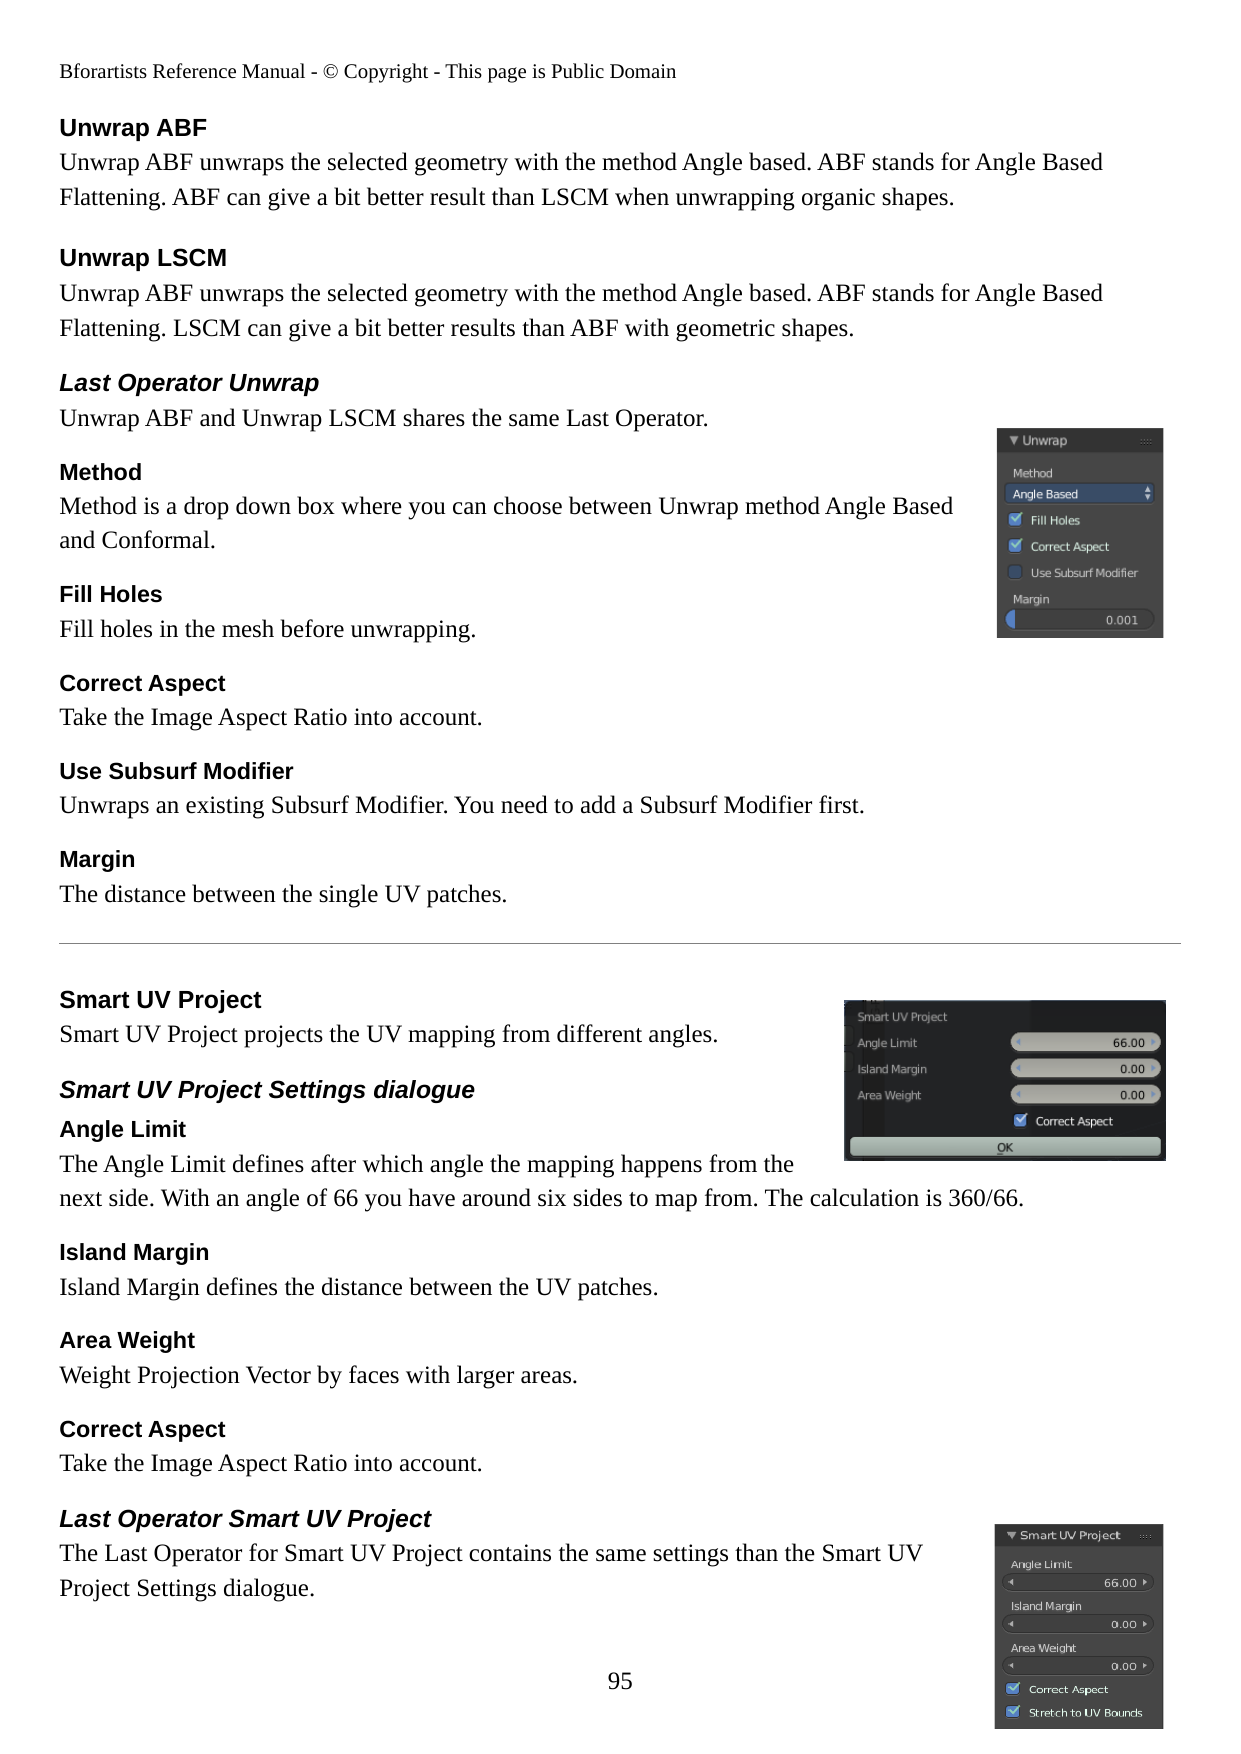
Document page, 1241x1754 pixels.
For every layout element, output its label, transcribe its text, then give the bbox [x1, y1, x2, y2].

text The distance between the single UV patches. [59, 879, 1181, 908]
text Unwraps an existing Subsurf Modifier. You need to add a Subsurf Modifier first. [59, 791, 1181, 819]
subtitle Last Operator Unwrap [59, 368, 1181, 397]
text Weight Projection Vector by faces with larger areas. [59, 1360, 1181, 1389]
text The Angle Limit defines after which angle the mapping happens from the next side. With an angle of 66 you have around six sides to map from. The calculation is 360/66. [59, 1149, 1181, 1212]
subtitle Island Margin [59, 1239, 1181, 1265]
subtitle Smart UV Project Settings dialogue [59, 1075, 844, 1103]
subtitle Last Operator Smart UV Project [59, 1504, 1181, 1532]
text Smart UV Project projects the UV mapping from different angles. [59, 1019, 844, 1048]
subtitle Fill Holes [59, 581, 996, 608]
text Island Margin defines the distance between the UV patches. [59, 1272, 1181, 1300]
text Fill holes in the mesh before unwrapping. [59, 614, 1181, 643]
subtitle Unwrap ABF [59, 113, 1181, 141]
subtitle Correct Aspect [59, 669, 1181, 696]
picture [996, 428, 1164, 638]
subtitle Method [59, 458, 996, 485]
subtitle Unwrap LSCM [59, 243, 1181, 272]
subtitle [1164, 458, 1181, 485]
text Unwrap ABF unwraps the selected geometry with the method Angle based. ABF stands for Angle Based Flattening. ABF can give a bit better result than LSCM when unwrapping organic shapes. [59, 147, 1181, 211]
text Method is a drop down box where you can choose between Unwrap method Angle Based and Conformal. [59, 491, 996, 554]
subtitle Use Subsurf Modifier [59, 758, 1181, 784]
text The Last Operator for Smart UV Project contains the same settings than the Smart UV Project Settings dialogue. [59, 1538, 994, 1602]
subtitle Angle Limit [59, 1116, 844, 1143]
subtitle [1164, 581, 1181, 608]
subtitle Margin [59, 846, 1181, 873]
subtitle Correct Aspect [59, 1415, 1181, 1442]
text Unwrap ABF and Unwrap LSCM shares the same Last Operator. [59, 403, 1181, 432]
text Unwrap ABF unwraps the selected geometry with the method Angle based. ABF stands for Angle Based Flattening. LSCM can give a bit better results than ABF with geometric shapes. [59, 278, 1181, 341]
subtitle Area Weight [59, 1327, 1181, 1354]
text Take the Image Aspect Ratio into account. [59, 702, 1181, 731]
picture [844, 1000, 1166, 1161]
text Take the Image Aspect Ratio into account. [59, 1448, 1181, 1477]
subtitle [1166, 1116, 1181, 1143]
subtitle Smart UV Project [59, 985, 1181, 1013]
picture [994, 1524, 1164, 1729]
